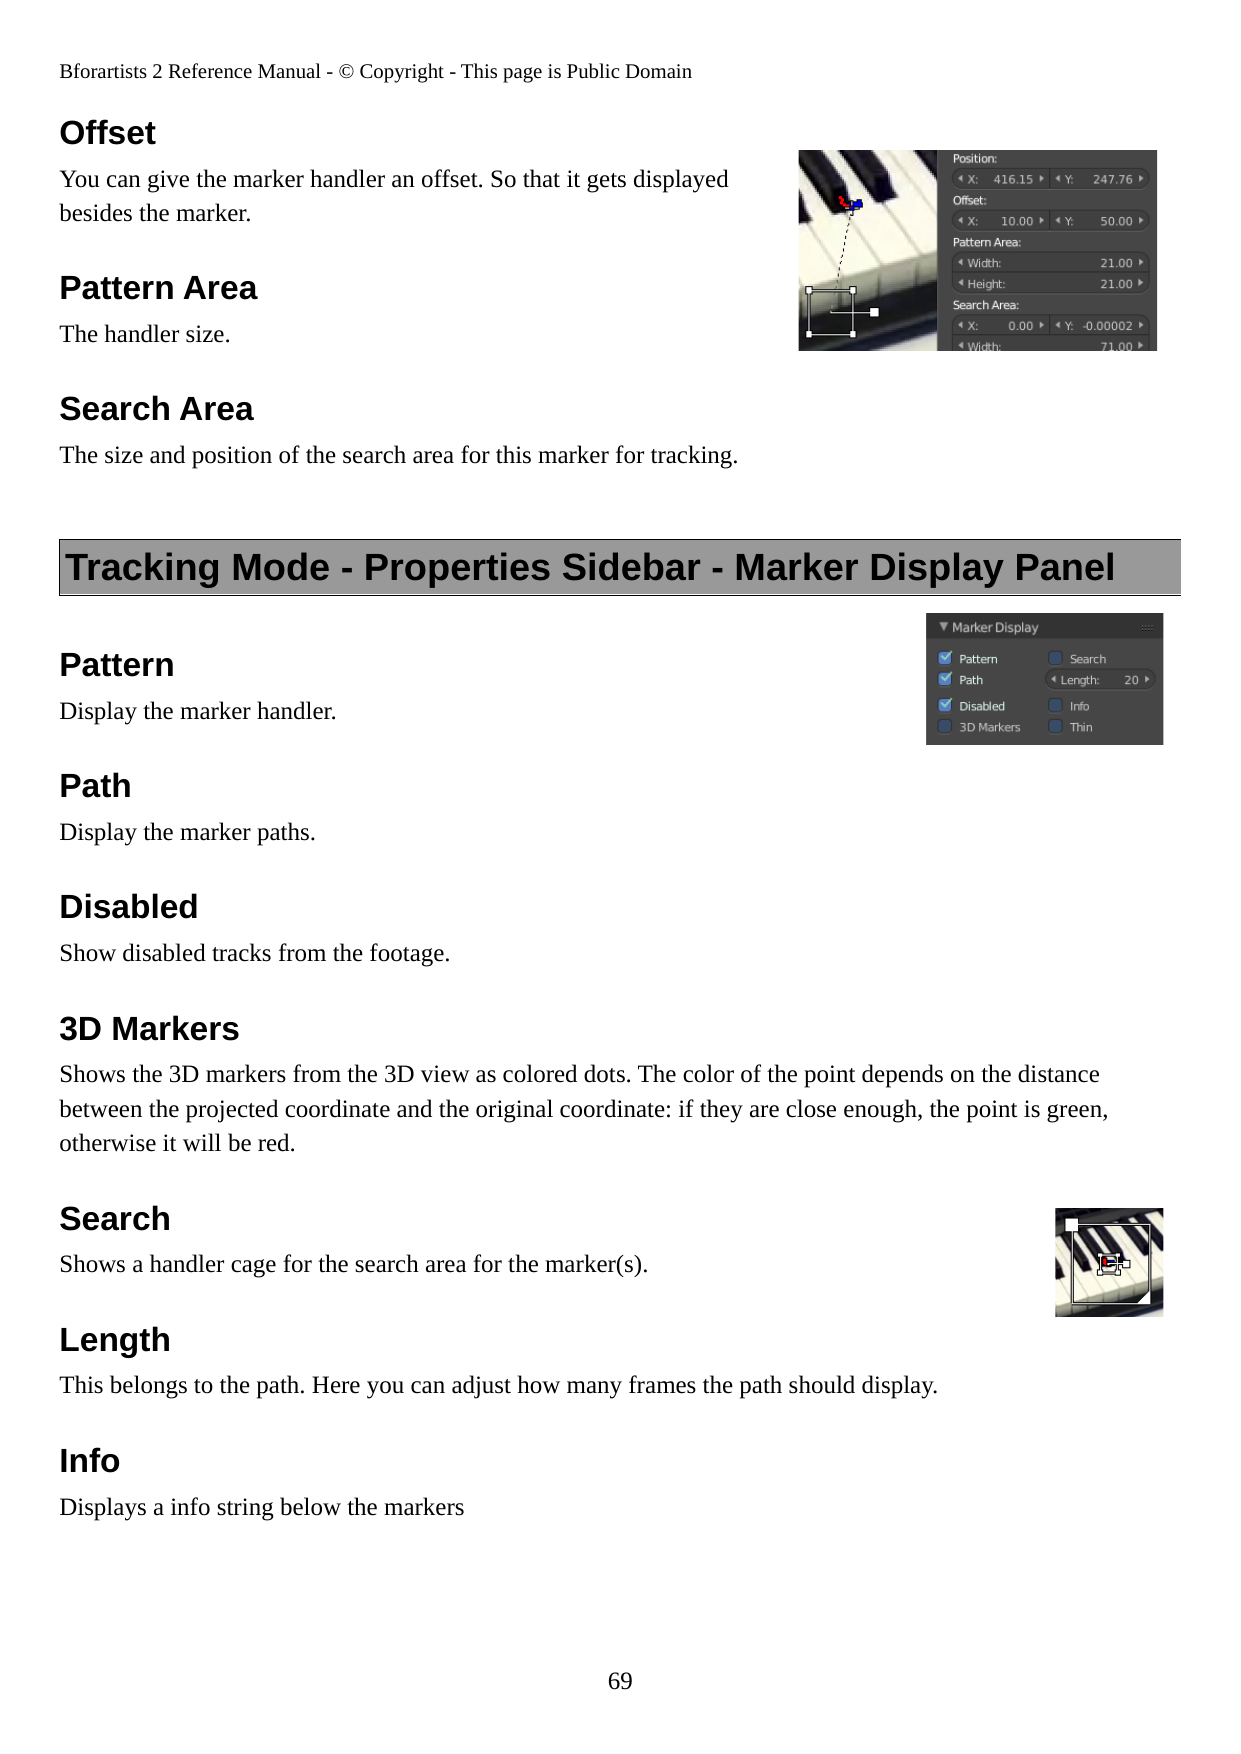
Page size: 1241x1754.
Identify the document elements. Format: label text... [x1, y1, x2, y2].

text Display the marker paths. [59, 817, 1181, 846]
subtitle Offset [59, 113, 1181, 151]
subtitle Length [59, 1319, 1181, 1358]
text Shows the 3D markers from the 3D view as colored dots. The color of the point depends on the distance between the projected coordinate and the original coordinate: if they are close enough, the point is green, otherwise it will be red. [59, 1059, 1181, 1157]
text Show disabled tracks from the footage. [59, 938, 1181, 967]
text This belongs to the path. Here you can adjust how many frames the path should display. [59, 1371, 1181, 1399]
text Shows a handler cage for the search area for the marker(s). [59, 1249, 1055, 1278]
subtitle Path [59, 766, 1181, 805]
subtitle [1158, 268, 1181, 307]
subtitle Search [59, 1198, 1181, 1237]
subtitle Disabled [59, 887, 1181, 926]
text Displays a info string below the markers [59, 1492, 1181, 1520]
text The size and position of the search area for this marker for tracking. [59, 440, 1181, 469]
subtitle Search Area [59, 389, 1181, 428]
text [1158, 319, 1181, 348]
text Display the marker handler. [59, 696, 926, 725]
subtitle [1164, 645, 1181, 684]
text You can give the marker handler an offset. So that it gets displayed besides the marker. [59, 164, 798, 227]
picture [1055, 1208, 1164, 1317]
picture [798, 150, 1158, 351]
subtitle Pattern [59, 645, 926, 684]
subtitle Info [59, 1440, 1181, 1479]
table_header Tracking Mode - Properties Sidebar - Marker Display Panel [60, 540, 1181, 594]
subtitle 3D Markers [59, 1008, 1181, 1047]
picture [926, 613, 1164, 745]
subtitle Pattern Area [59, 268, 798, 307]
text The handler size. [59, 319, 798, 348]
